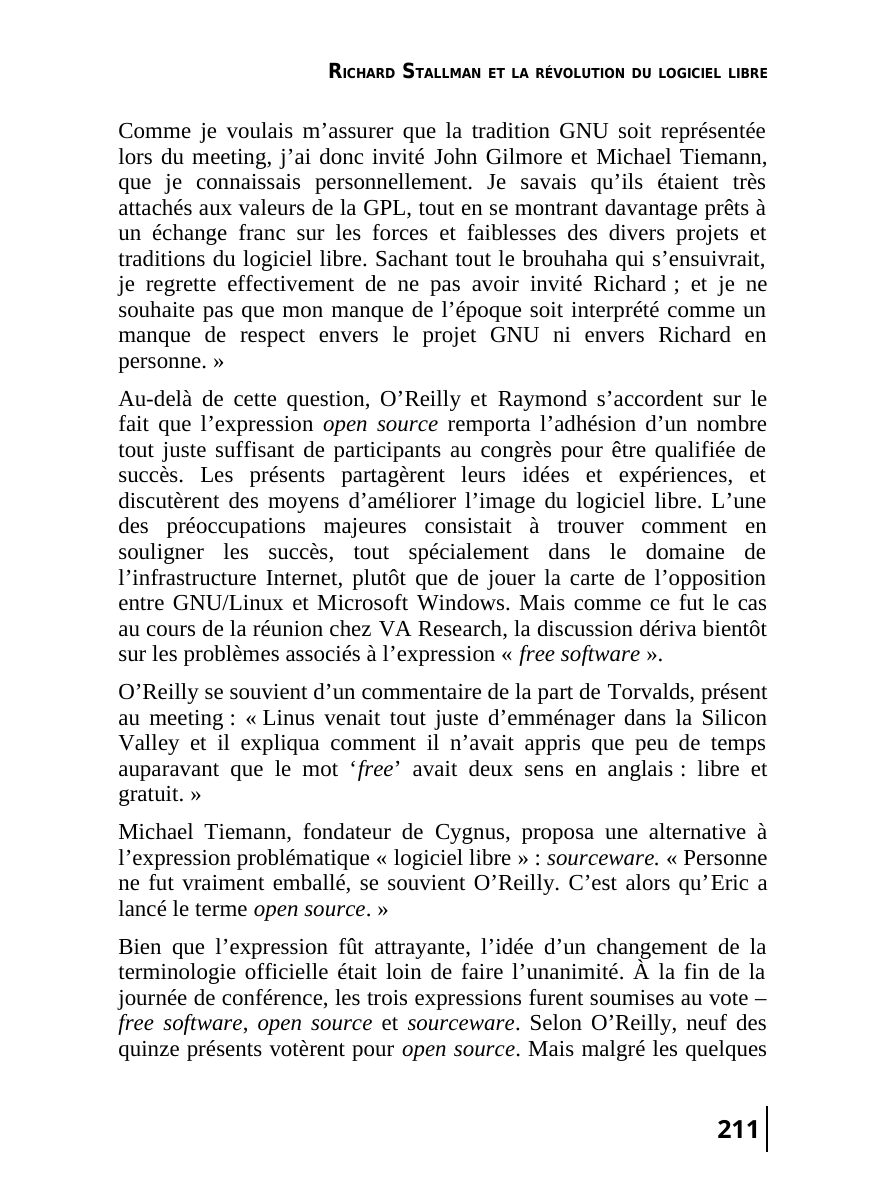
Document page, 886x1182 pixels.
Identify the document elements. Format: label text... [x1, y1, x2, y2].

text Michael Tiemann, fondateur de Cygnus, proposa une alternative à l’expression problématique « logiciel libre » : sourceware. « Personne ne fut vraiment emballé, se souvient O’Reilly. C’est alors qu’Eric a lancé le terme open source. » [118, 819, 768, 921]
text O’Reilly se souvient d’un commentaire de la part de Torvalds, présent au meeting : « Linus venait tout juste d’emménager dans la Silicon Valley et il expliqua comment il n’avait appris que peu de temps auparavant que le mot ‘free’ avait deux sens en anglais : libre et gratuit. » [118, 679, 768, 807]
text Bien que l’expression fût attrayante, l’idée d’un changement de la terminologie officielle était loin de faire l’unanimité. À la fin de la journée de conférence, les trois expressions furent soumises au vote – free software, open source et sourceware. Selon O’Reilly, neuf des quinze présents votèrent pour open source. Mais malgré les quelques [118, 934, 768, 1061]
text Au-delà de cette question, O’Reilly et Raymond s’accordent sur le fait que l’expression open source remporta l’adhésion d’un nombre tout juste suffisant de participants au congrès pour être qualifiée de succès. Les présents partagèrent leurs idées et expériences, et discutèrent des moyens d’améliorer l’image du logiciel libre. L’une des préoccupations majeures consistait à trouver comment en souligner les succès, tout spécialement dans le domaine de l’infrastructure Internet, plutôt que de jouer la carte de l’opposition entre GNU/Linux et Microsoft Windows. Mais comme ce fut le cas au cours de la réunion chez VA Research, la discussion dériva bientôt sur les problèmes associés à l’expression « free software ». [118, 386, 768, 666]
text Comme je voulais m’assurer que la tradition GNU soit représentée lors du meeting, j’ai donc invité John Gilmore et Michael Tiemann, que je connaissais personnellement. Je savais qu’ils étaient très attachés aux valeurs de la GPL, tout en se montrant davantage prêts à un échange franc sur les forces et faiblesses des divers projets et traditions du logiciel libre. Sachant tout le brouhaha qui s’ensuivrait, je regrette effectivement de ne pas avoir invité Richard ; et je ne souhaite pas que mon manque de l’époque soit interprété comme un manque de respect envers le projet GNU ni envers Richard en personne. » [118, 118, 768, 373]
